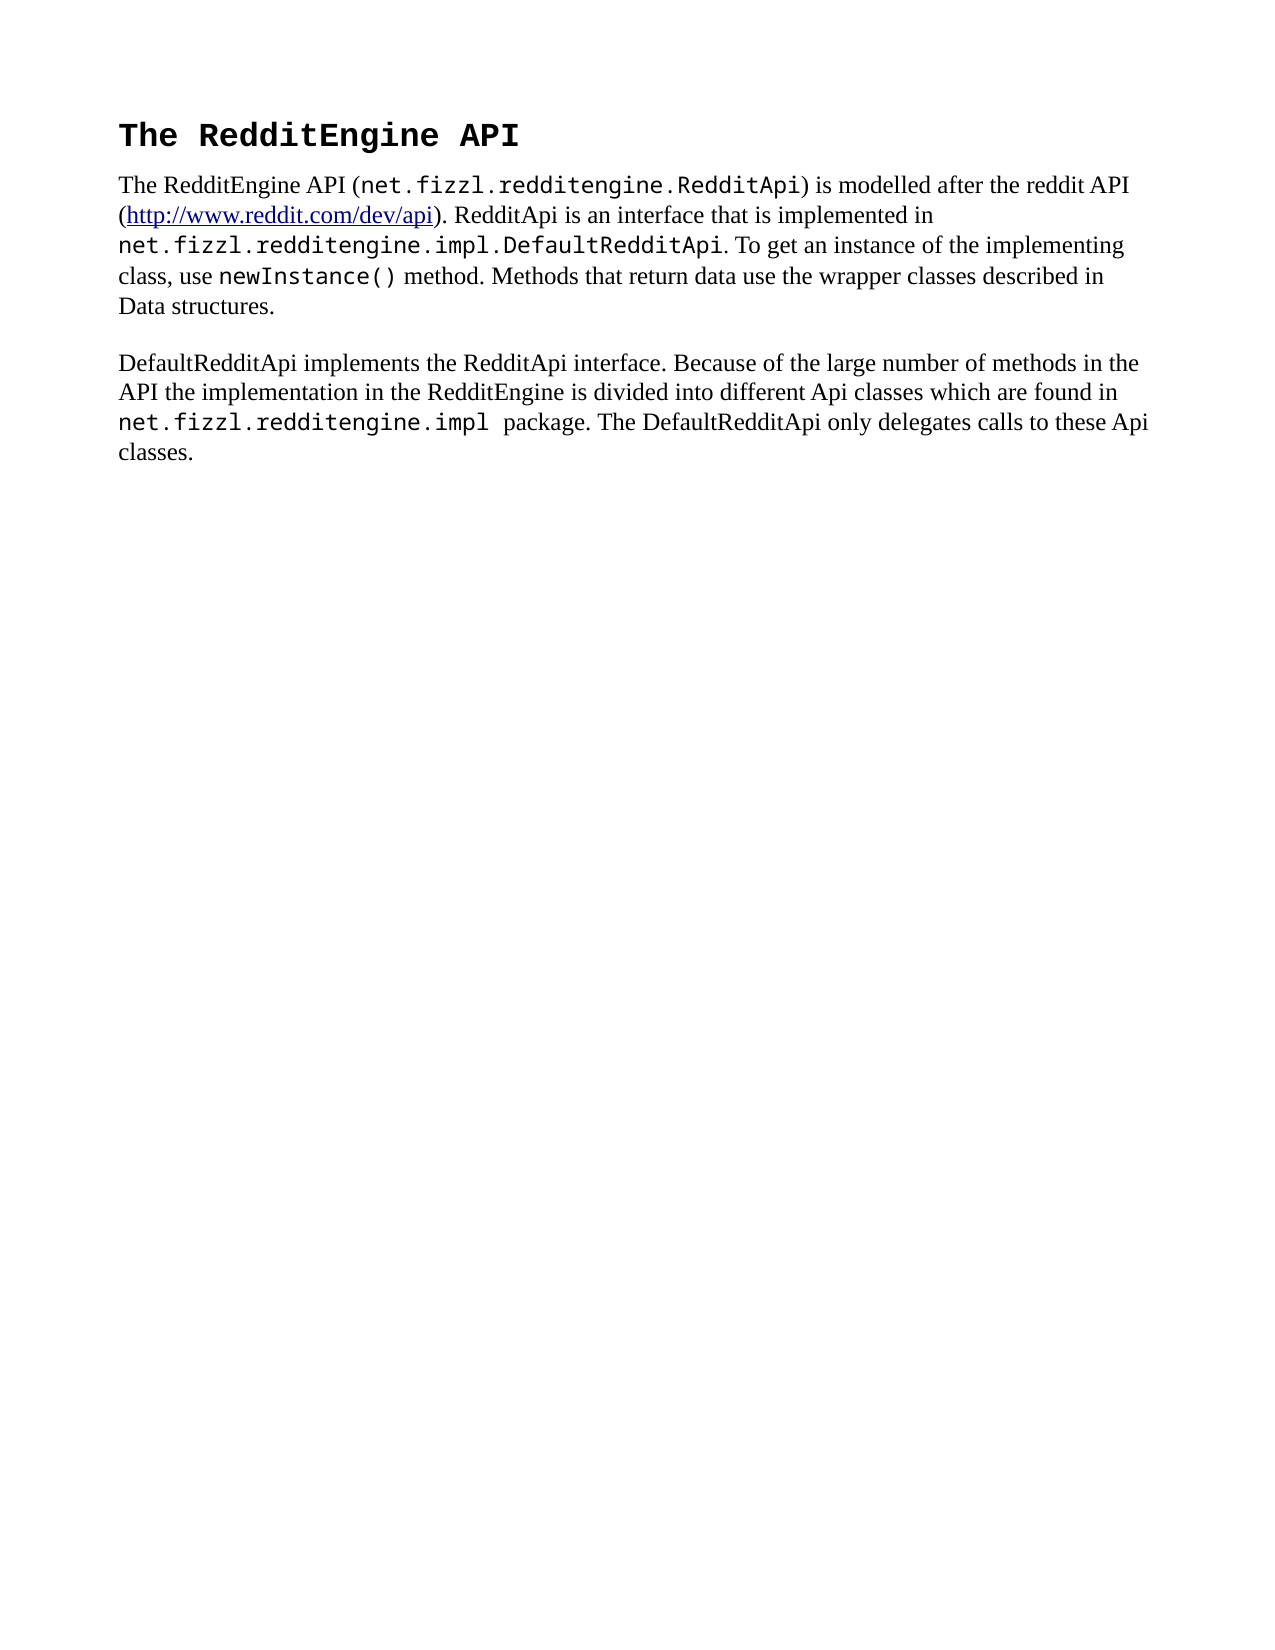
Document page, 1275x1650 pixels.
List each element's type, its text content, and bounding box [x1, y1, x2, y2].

text The RedditEngine API (net.fizzl.redditengine.RedditApi) is modelled after the reddit API (http://www.reddit.com/dev/api). RedditApi is an interface that is implemented in net.fizzl.redditengine.impl.DefaultRedditApi. To get an instance of the implementing class, use newInstance() method. Methods that return data use the wrapper classes described in Data structures. [118, 169, 1157, 320]
text DefaultRedditApi implements the RedditApi interface. Because of the large number of methods in the API the implementation in the RedditEngine is divided into different Api classes which are found in net.fizzl.redditengine.impl package. The DefaultRedditApi only delegates calls to these Api classes. [118, 348, 1157, 466]
subtitle The RedditEngine API [118, 118, 1157, 156]
